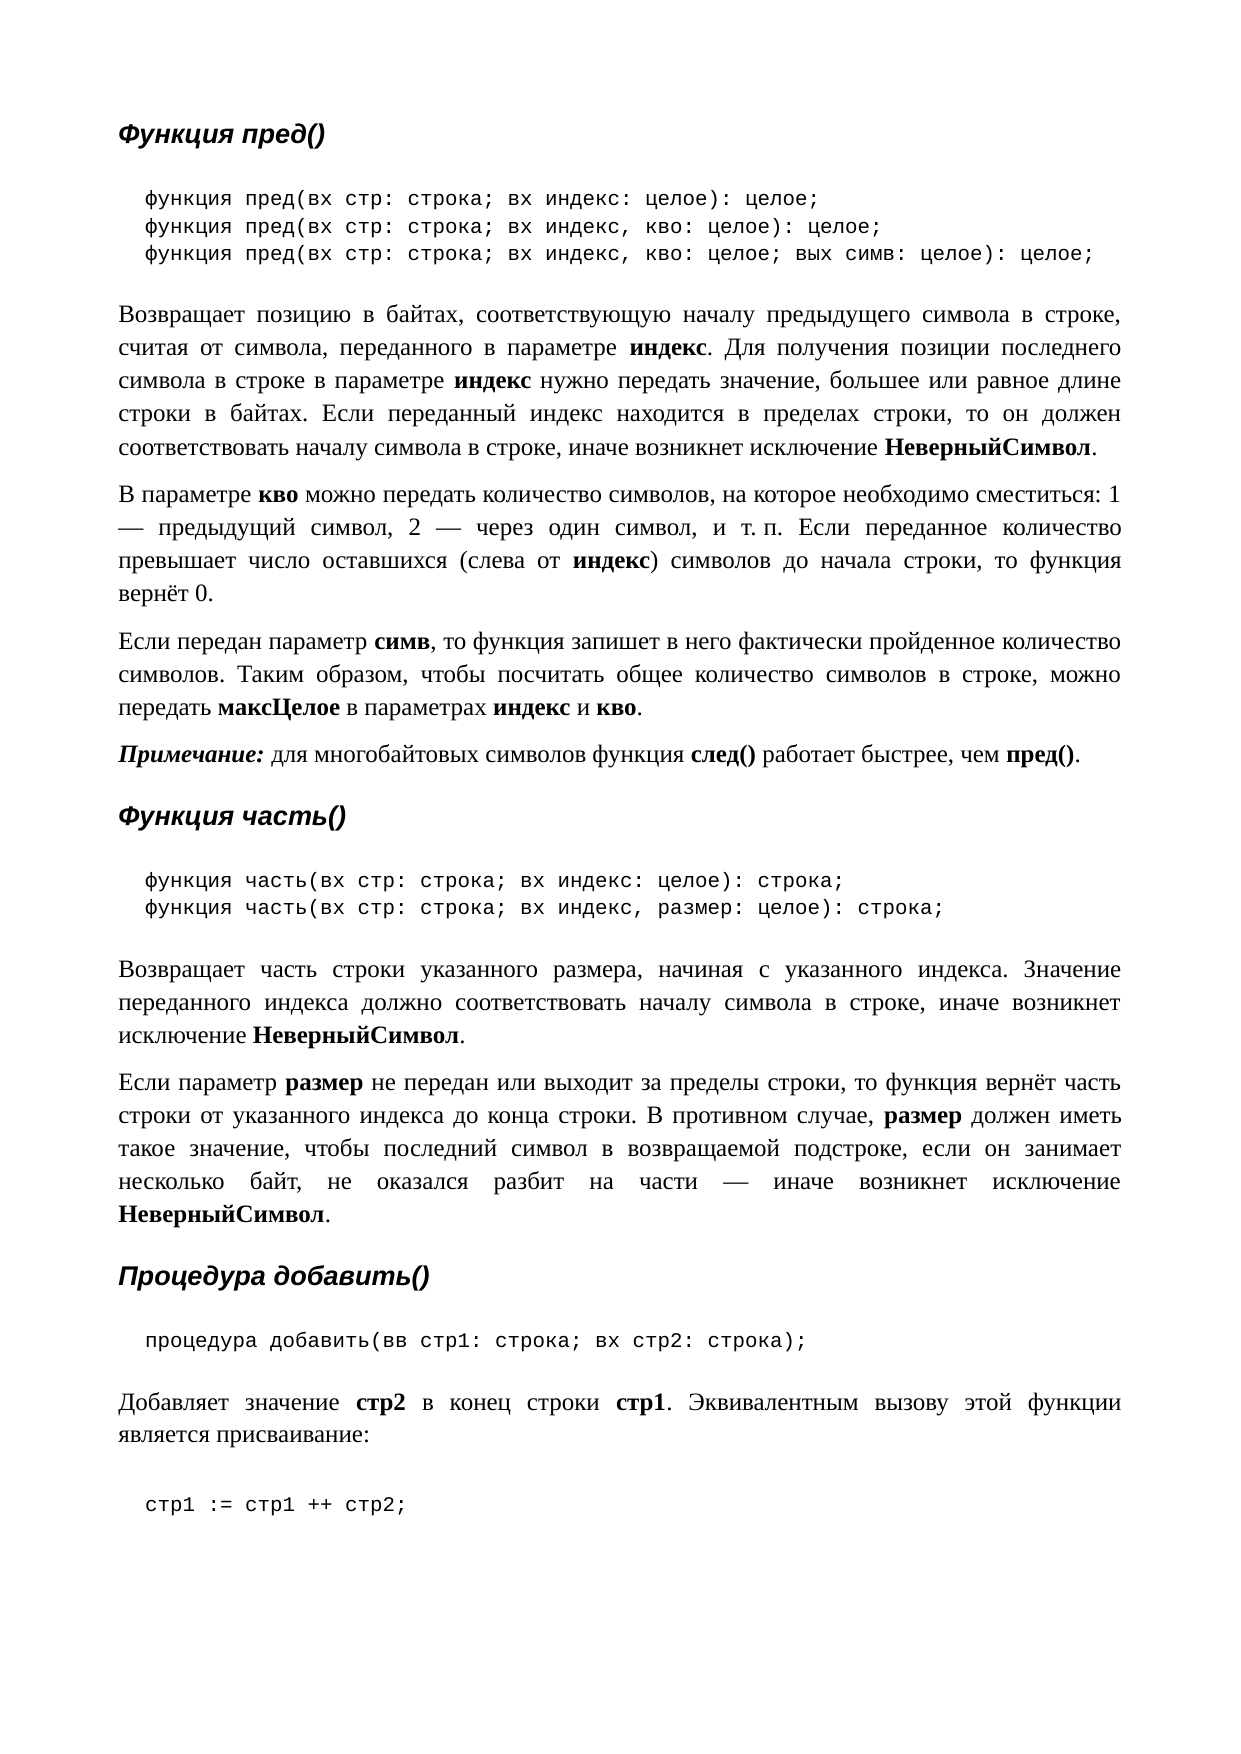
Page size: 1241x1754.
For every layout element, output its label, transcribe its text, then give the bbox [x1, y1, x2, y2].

text Если параметр размер не передан или выходит за пределы строки, то функция вернёт часть строки от указанного индекса до конца строки. В противном случае, размер должен иметь такое значение, чтобы последний символ в возвращаемой подстроке, если он занимает несколько байт, не оказался разбит на части — иначе возникнет исключение НеверныйСимвол. [118, 1067, 1122, 1228]
text функция пред(вх стр: строка; вх индекс: целое): целое; [136, 179, 1104, 207]
text функция часть(вх стр: строка; вх индекс, размер: целое): строка; [136, 888, 1104, 929]
text В параметре кво можно передать количество символов, на которое необходимо сместиться: 1 — предыдущий символ, 2 — через один символ, и т. п. Если переданное количество превышает число оставшихся (слева от индекс) символов до начала строки, то функция вернёт 0. [118, 479, 1122, 607]
subtitle Функция пред() [118, 118, 1122, 149]
subtitle Процедура добавить() [118, 1259, 1122, 1291]
text функция пред(вх стр: строка; вх индекс, кво: целое): целое; [136, 207, 1104, 234]
text функция пред(вх стр: строка; вх индекс, кво: целое; вых симв: целое): целое; [136, 234, 1104, 275]
text Возвращает часть строки указанного размера, начиная с указанного индекса. Значение переданного индекса должно соответствовать началу символа в строке, иначе возникнет исключение НеверныйСимвол. [118, 954, 1122, 1048]
text Возвращает позицию в байтах, соответствующую началу предыдущего символа в строке, считая от символа, переданного в параметре индекс. Для получения позиции последнего символа в строке в параметре индекс нужно передать значение, большее или равное длине строки в байтах. Если переданный индекс находится в пределах строки, то он должен соответствовать началу символа в строке, иначе возникнет исключение НеверныйСимвол. [118, 299, 1122, 460]
subtitle Функция часть() [118, 799, 1122, 831]
text Примечание: для многобайтовых символов функция след() работает быстрее, чем пред(). [118, 739, 1122, 768]
text Добавляет значение стр2 в конец строки стр1. Эквивалентным вызову этой функции является присваивание: [118, 1387, 1122, 1448]
text функция часть(вх стр: строка; вх индекс: целое): строка; [136, 861, 1104, 888]
text процедура добавить(вв стр1: строка; вх стр2: строка); [136, 1321, 1104, 1362]
text стр1 := стр1 ++ стр2; [136, 1485, 1104, 1526]
text Если передан параметр симв, то функция запишет в него фактически пройденное количество символов. Таким образом, чтобы посчитать общее количество символов в строке, можно передать максЦелое в параметрах индекс и кво. [118, 626, 1122, 721]
